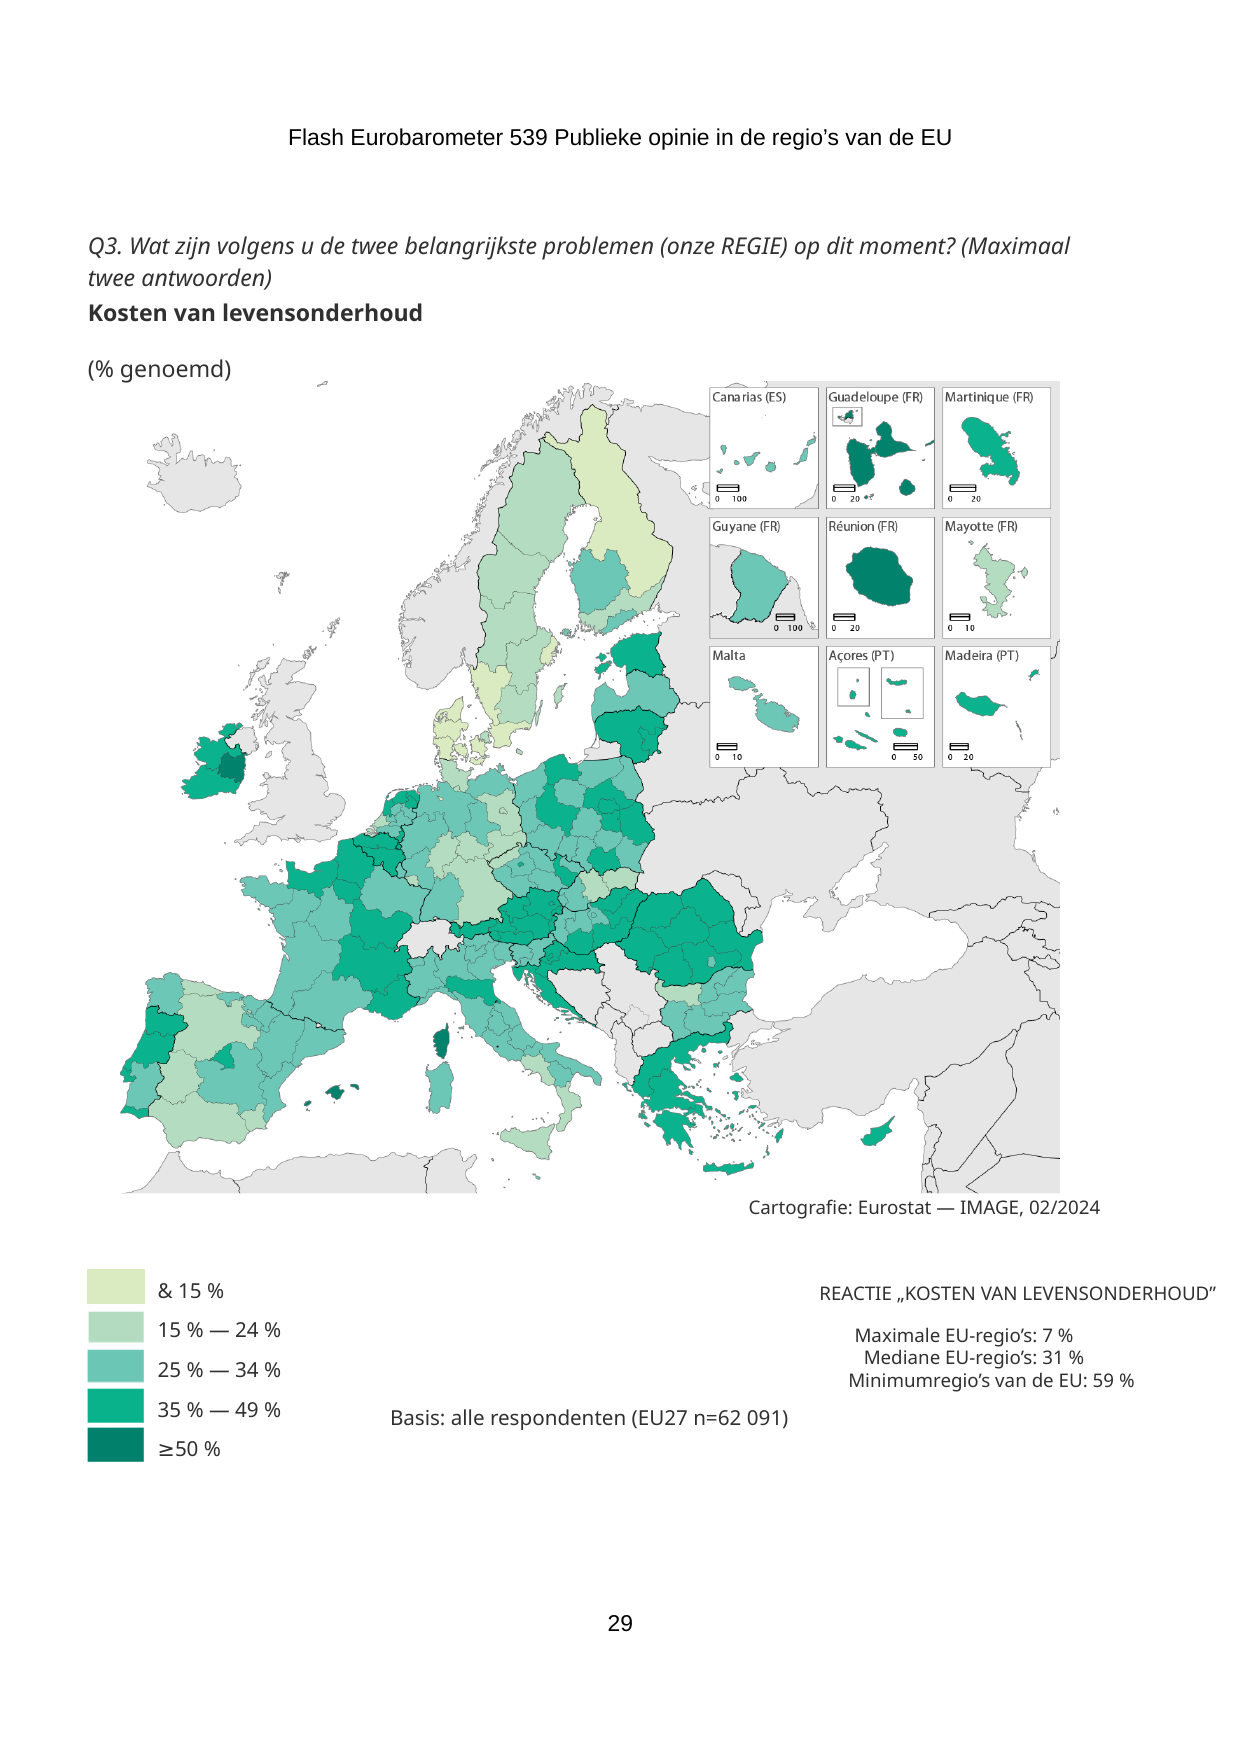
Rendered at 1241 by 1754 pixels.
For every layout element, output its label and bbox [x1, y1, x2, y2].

picture [86, 381, 1063, 1196]
picture [88, 1350, 143, 1383]
picture [88, 1389, 143, 1422]
picture [89, 1312, 143, 1343]
picture [88, 1428, 143, 1461]
picture [87, 1269, 145, 1304]
